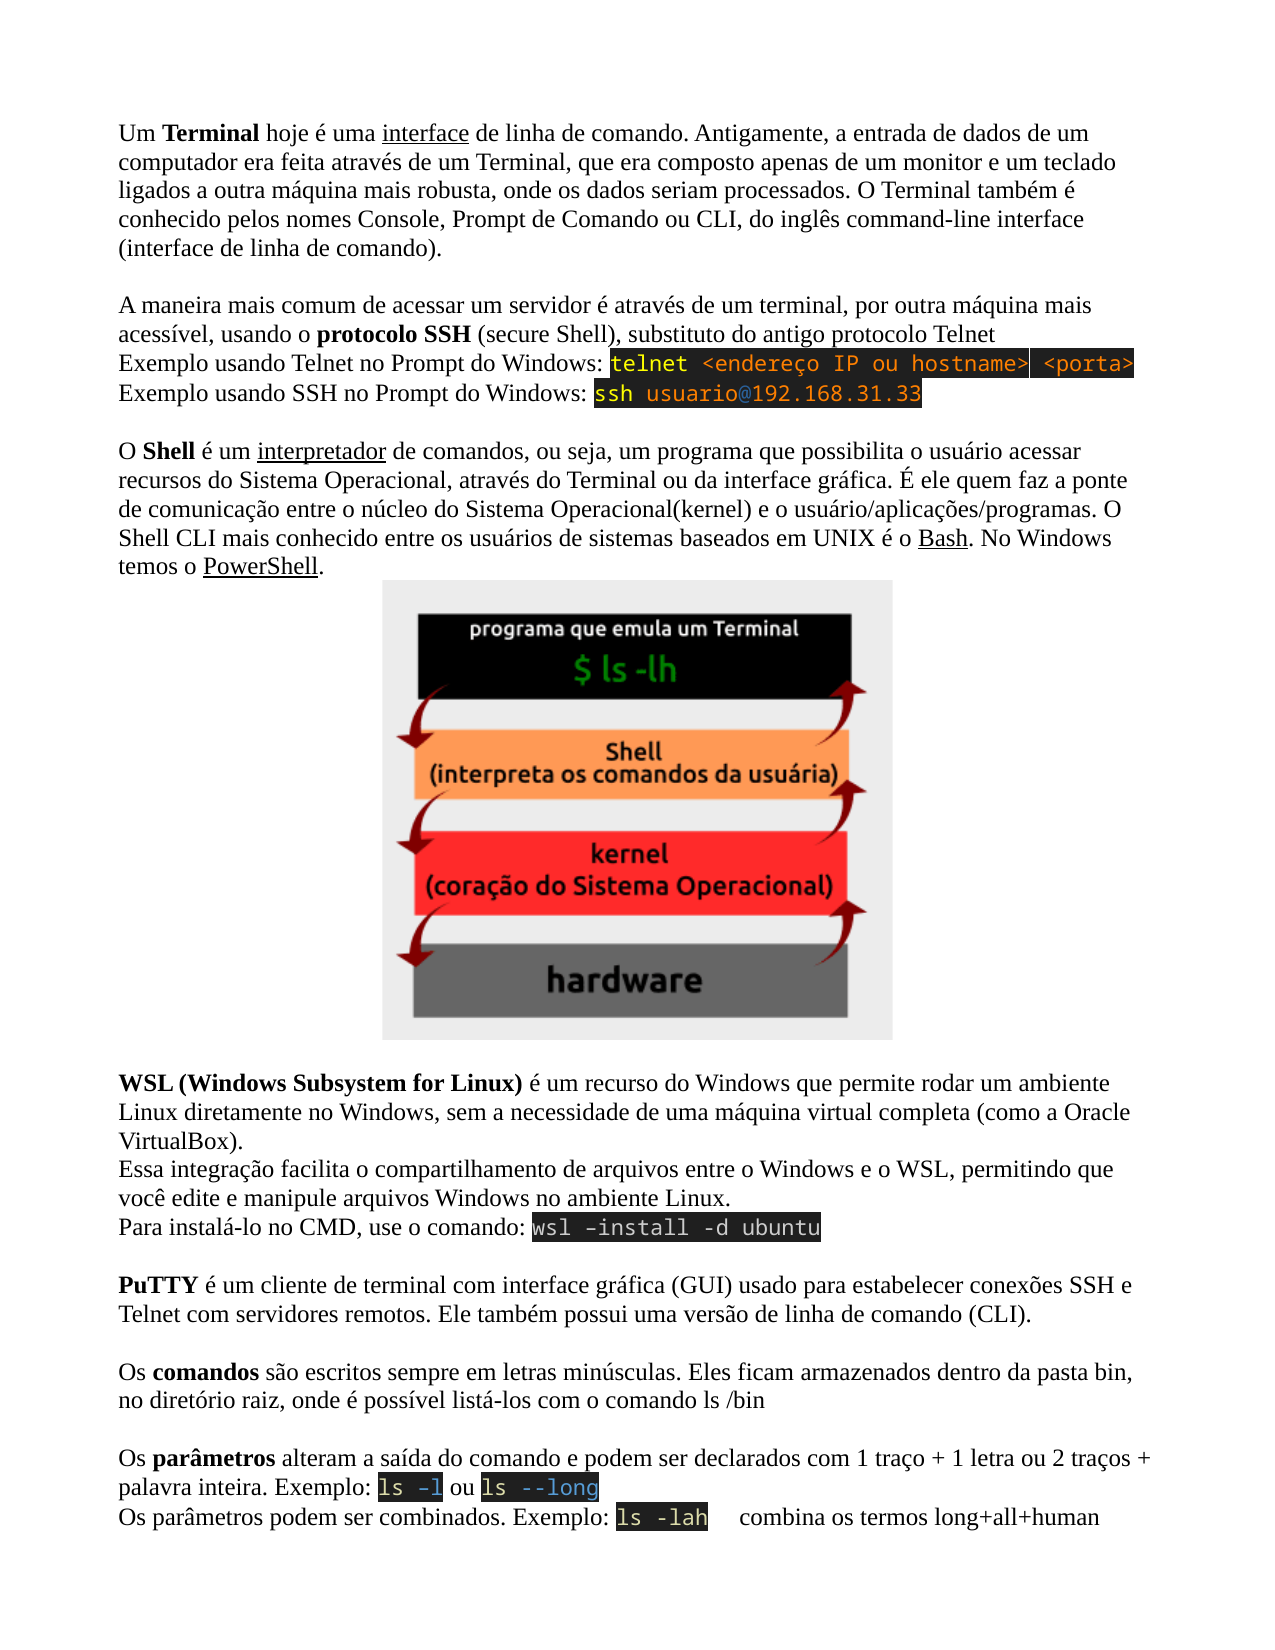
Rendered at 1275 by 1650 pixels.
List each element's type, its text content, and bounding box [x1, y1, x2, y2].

picture [382, 580, 893, 1040]
text WSL (Windows Subsystem for Linux) é um recurso do Windows que permite rodar um ambiente Linux diretamente no Windows, sem a necessidade de uma máquina virtual completa (como a Oracle VirtualBox). Essa integração facilita o compartilhamento de arquivos entre o Windows e o WSL, permitindo que você edite e manipule arquivos Windows no ambiente Linux. Para instalá-lo no CMD, use o comando: wsl –install -d ubuntu [118, 1068, 1157, 1242]
text Os parâmetros podem ser combinados. Exemplo: ls -lah combina os termos long+all+human [118, 1502, 1157, 1531]
text Exemplo usando Telnet no Prompt do Windows: telnet <endereço IP ou hostname> <porta> [118, 348, 1157, 378]
text PuTTY é um cliente de terminal com interface gráfica (GUI) usado para estabelecer conexões SSH e Telnet com servidores remotos. Ele também possui uma versão de linha de comando (CLI). [118, 1271, 1157, 1328]
text Os comandos são escritos sempre em letras minúsculas. Eles ficam armazenados dentro da pasta bin, no diretório raiz, onde é possível listá-los com o comando ls /bin [118, 1357, 1157, 1414]
text Um Terminal hoje é uma interface de linha de comando. Antigamente, a entrada de dados de um computador era feita através de um Terminal, que era composto apenas de um monitor e um teclado ligados a outra máquina mais robusta, onde os dados seriam processados. O Terminal também é conhecido pelos nomes Console, Prompt de Comando ou CLI, do inglês command-line interface (interface de linha de comando). [118, 118, 1157, 262]
text Os parâmetros alteram a saída do comando e podem ser declarados com 1 traço + 1 letra ou 2 traços + palavra inteira. Exemplo: ls –l ou ls --long [118, 1443, 1157, 1502]
text Exemplo usando SSH no Prompt do Windows: ssh usuario@192.168.31.33 [118, 378, 1157, 408]
text O Shell é um interpretador de comandos, ou seja, um programa que possibilita o usuário acessar recursos do Sistema Operacional, através do Terminal ou da interface gráfica. É ele quem faz a ponte de comunicação entre o núcleo do Sistema Operacional(kernel) e o usuário/aplicações/programas. O Shell CLI mais conhecido entre os usuários de sistemas baseados em UNIX é o Bash. No Windows temos o PowerShell. [118, 436, 1157, 580]
text A maneira mais comum de acessar um servidor é através de um terminal, por outra máquina mais acessível, usando o protocolo SSH (secure Shell), substituto do antigo protocolo Telnet [118, 291, 1157, 348]
